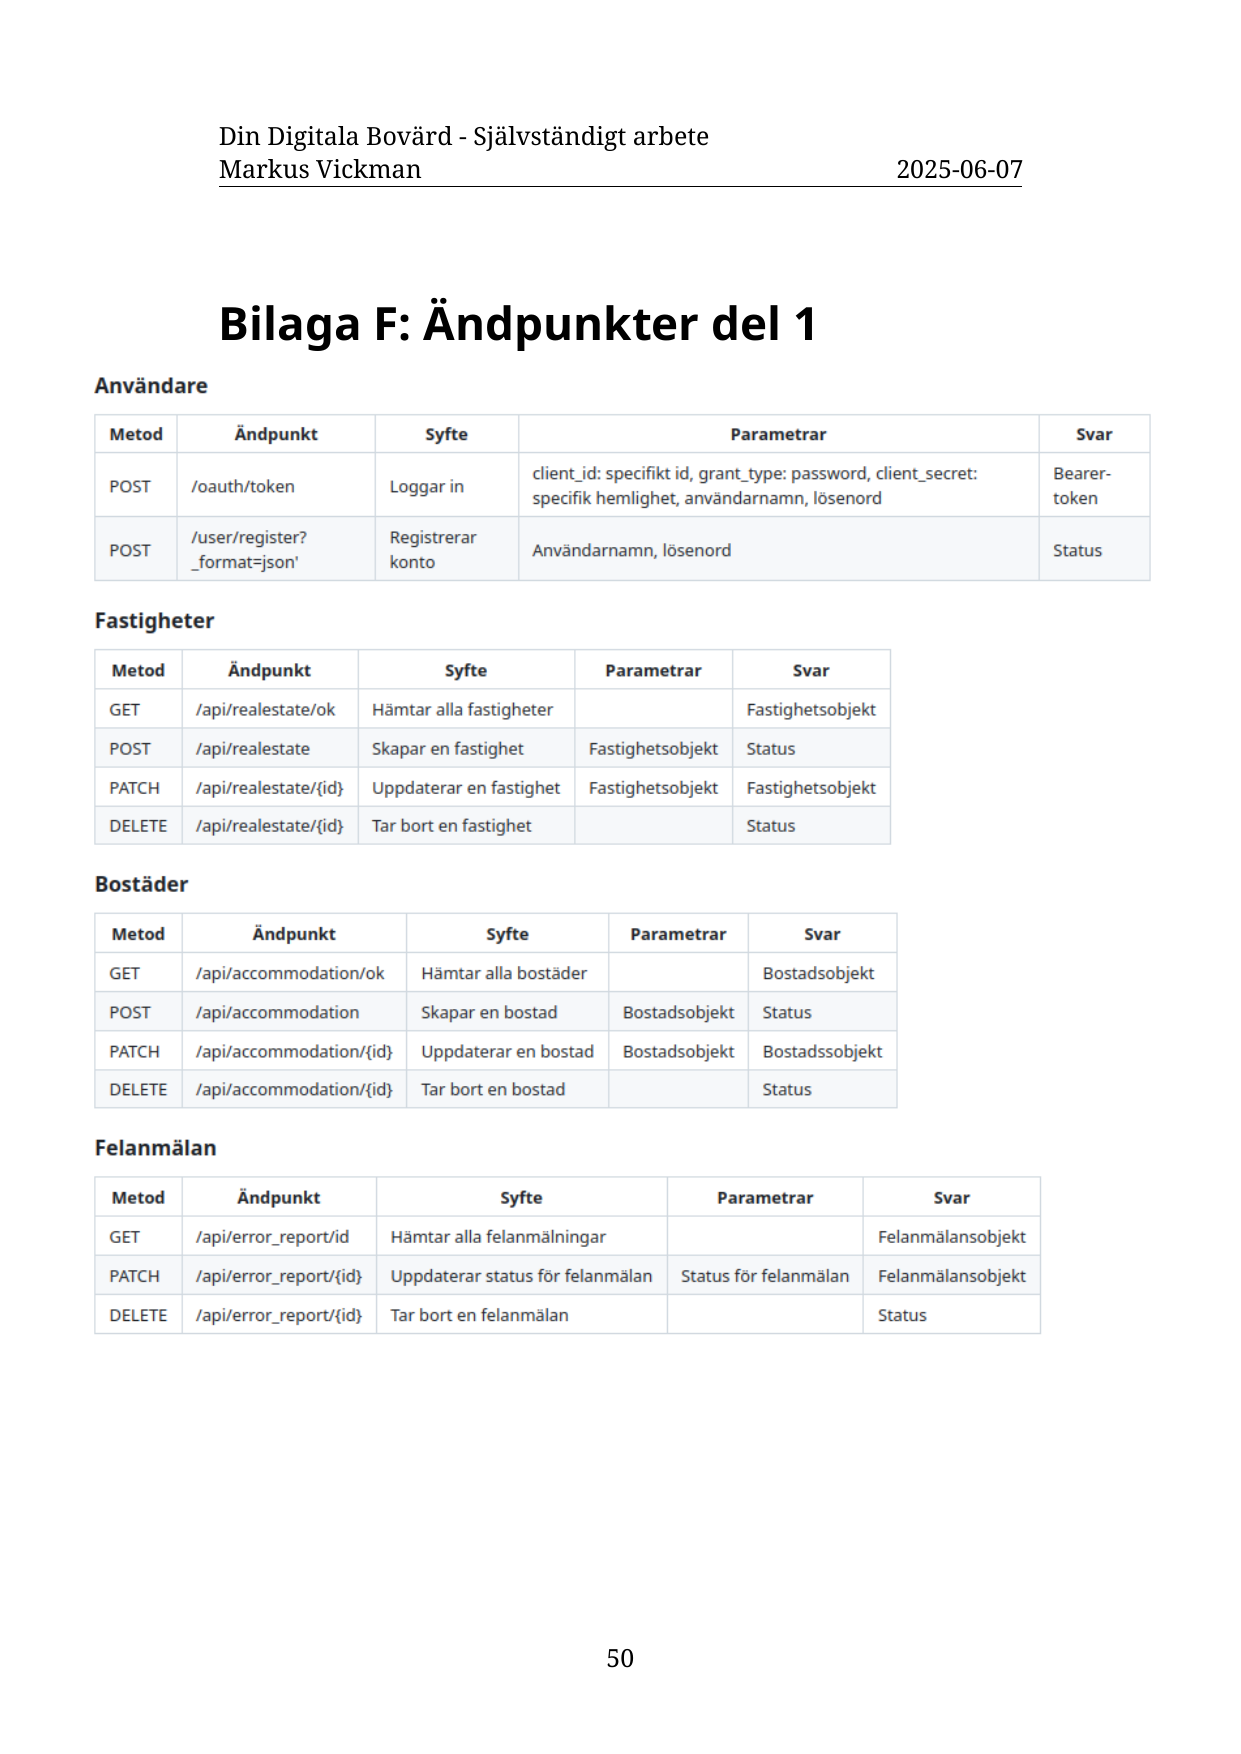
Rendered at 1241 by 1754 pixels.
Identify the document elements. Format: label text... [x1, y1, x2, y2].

picture [80, 362, 1160, 1350]
subtitle Bilaga F: Ändpunkter del 1 [218, 291, 1022, 353]
